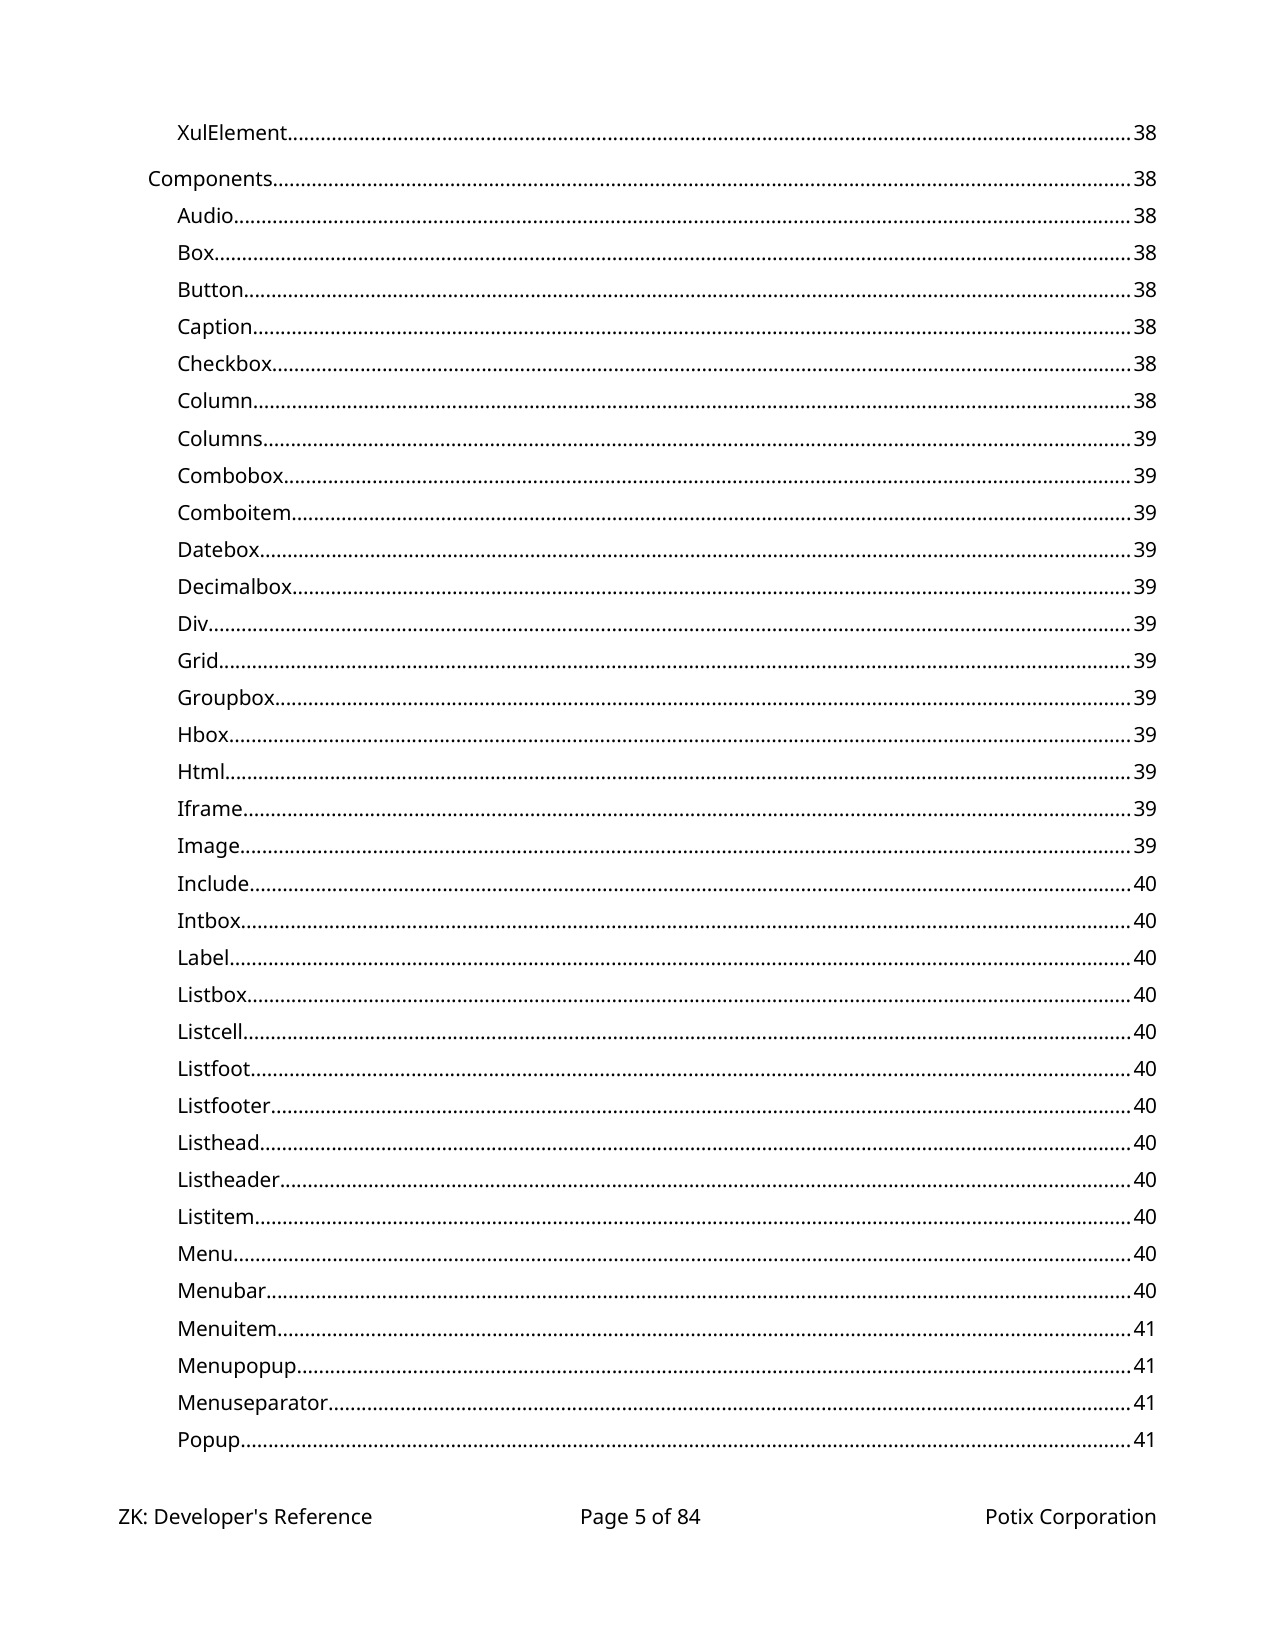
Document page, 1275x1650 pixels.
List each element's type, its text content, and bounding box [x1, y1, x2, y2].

text Listfooter 40 [177, 1091, 1157, 1119]
text Caption 38 [177, 312, 1157, 341]
text Listbox 40 [177, 980, 1157, 1008]
text Decimalbox 39 [177, 572, 1157, 600]
text Menuitem 41 [177, 1314, 1157, 1342]
text Div 39 [177, 609, 1157, 637]
text Groupbox 39 [177, 683, 1157, 711]
text Comboitem 39 [177, 498, 1157, 526]
text Html 39 [177, 757, 1157, 786]
text Datebox 39 [177, 535, 1157, 563]
text Listhead 40 [177, 1128, 1157, 1156]
text Column 38 [177, 387, 1157, 415]
text Image 39 [177, 832, 1157, 860]
text Components 38 [148, 164, 1157, 192]
text Audio 38 [177, 201, 1157, 229]
text Menupopup 41 [177, 1351, 1157, 1379]
text Hbox 39 [177, 720, 1157, 748]
text Include 40 [177, 869, 1157, 897]
text Iframe 39 [177, 794, 1157, 823]
text Listitem 40 [177, 1202, 1157, 1231]
text Popup 41 [177, 1425, 1157, 1453]
text Intbox 40 [177, 906, 1157, 934]
text Menubar 40 [177, 1277, 1157, 1305]
text Combobox 39 [177, 461, 1157, 489]
text Columns 39 [177, 424, 1157, 452]
text Box 38 [177, 238, 1157, 266]
text Listheader 40 [177, 1165, 1157, 1193]
text Menu 40 [177, 1239, 1157, 1268]
text Label 40 [177, 943, 1157, 971]
text XulElement 38 [177, 118, 1157, 146]
text Listfoot 40 [177, 1054, 1157, 1082]
text Listcell 40 [177, 1017, 1157, 1045]
text Grid 39 [177, 646, 1157, 674]
text Menuseparator 41 [177, 1388, 1157, 1416]
text Checkbox 38 [177, 349, 1157, 378]
text Button 38 [177, 275, 1157, 303]
